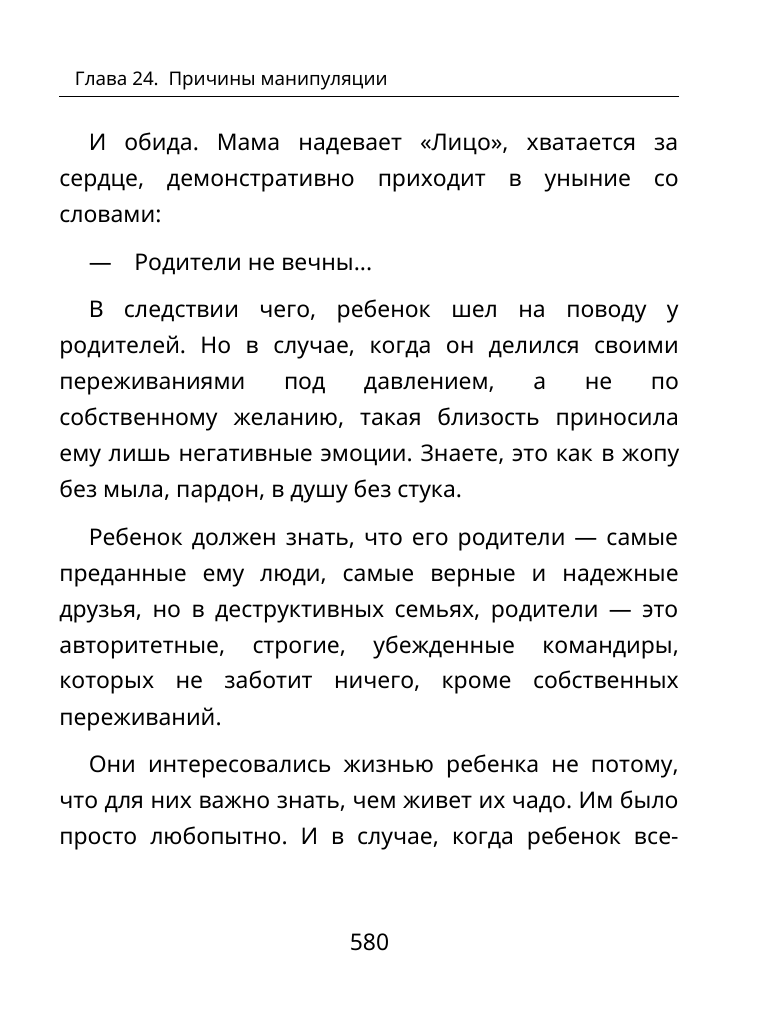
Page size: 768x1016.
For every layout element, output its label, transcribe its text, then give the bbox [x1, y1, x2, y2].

text И обида. Мама надевает «Лицо», хватается за сердце, демонстративно приходит в уныние со словами: [59, 126, 679, 229]
text В следствии чего, ребенок шел на поводу у родителей. Но в случае, когда он делился своими переживаниями под давлением, а не по собственному желанию, такая близость приносила ему лишь негативные эмоции. Знаете, это как в жопу без мыла, пардон, в душу без стука. [59, 293, 679, 504]
text Ребенок должен знать, что его родители — самые преданные ему люди, самые верные и надежные друзья, но в деструктивных семьях, родители — это авторитетные, строгие, убежденные командиры, которых не заботит ничего, кроме собственных переживаний. [59, 521, 679, 732]
list Родители не вечны... [59, 246, 679, 277]
text Они интересовались жизнью ребенка не потому, что для них важно знать, чем живет их чадо. Им было просто любопытно. И в случае, когда ребенок все- [59, 748, 679, 851]
